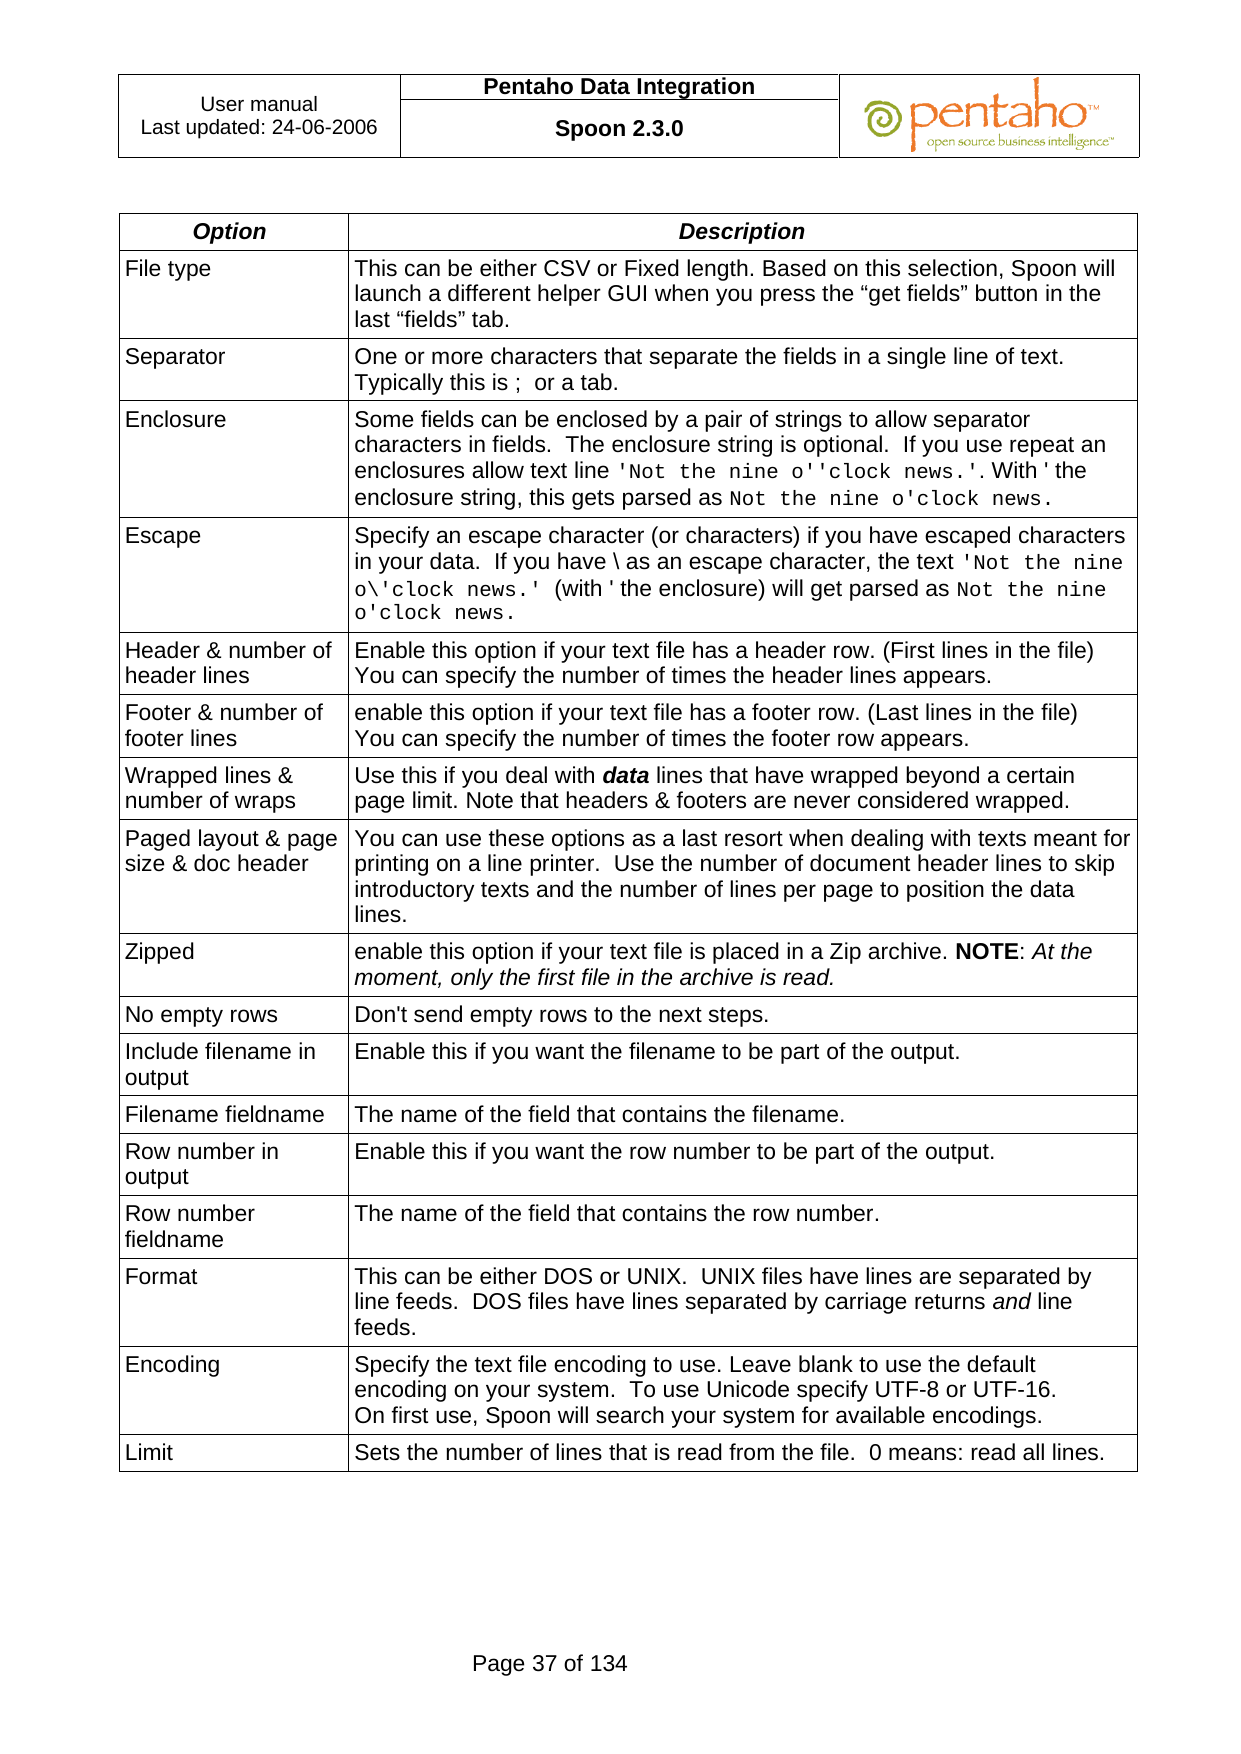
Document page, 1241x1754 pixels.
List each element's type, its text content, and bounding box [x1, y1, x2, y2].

table_cell Specify the text file encoding to use. Leave blank to use the default encoding on your system. To use Unicode specify UTF-8 or UTF-16. On first use, Spoon will search your system for available encodings. [349, 1347, 1137, 1434]
table_cell You can use these options as a last resort when dealing with texts meant for printing on a line printer. Use the number of document header lines to skip introductory texts and the number of lines per page to position the data lines. [349, 820, 1137, 933]
table_cell Limit [120, 1435, 348, 1471]
table_cell The name of the field that contains the filename. [349, 1096, 1137, 1133]
table_cell Header & number of header lines [120, 633, 348, 694]
table_cell Escape [120, 518, 348, 632]
table_cell enable this option if your text file is placed in a Zip archive. NOTE: At the moment, only the first file in the archive is read. [349, 934, 1137, 996]
table_cell Don't send empty rows to the next steps. [349, 997, 1137, 1033]
table_cell Enclosure [120, 401, 348, 517]
table_cell This can be either DOS or UNIX. UNIX files have lines are separated by line feeds. DOS files have lines separated by carriage returns and line feeds. [349, 1259, 1137, 1346]
table_cell Some fields can be enclosed by a pair of strings to allow separator characters in fields. The enclosure string is optional. If you use repeat an enclosures allow text line 'Not the nine o''clock news.'. With ' the enclosure string, this gets parsed as Not the nine o'clock news. [349, 401, 1137, 517]
table_cell Row number fieldname [120, 1196, 348, 1258]
table_cell Footer & number of footer lines [120, 695, 348, 757]
table_cell Specify an escape character (or characters) if you have escaped characters in your data. If you have \ as an escape character, the text 'Not the nine o\'clock news.' (with ' the enclosure) will get parsed as Not the nine o'clock news. [349, 518, 1137, 632]
table_cell Wrapped lines & number of wraps [120, 758, 348, 819]
table_cell Paged layout & page size & doc header [120, 820, 348, 933]
table_cell File type [120, 251, 348, 338]
table_cell Format [120, 1259, 348, 1346]
table_cell enable this option if your text file has a footer row. (Last lines in the file) You can specify the number of times the footer row appears. [349, 695, 1137, 757]
table_cell Row number in output [120, 1134, 348, 1195]
table_cell One or more characters that separate the fields in a single line of text. Typically this is ; or a tab. [349, 339, 1137, 400]
table_cell Sets the number of lines that is read from the file. 0 means: read all lines. [349, 1435, 1137, 1471]
table_cell This can be either CSV or Fixed length. Based on this selection, Spoon will launch a different helper GUI when you press the “get fields” button in the last “fields” tab. [349, 251, 1137, 338]
table_cell Enable this option if your text file has a header row. (First lines in the file) You can specify the number of times the header lines appears. [349, 633, 1137, 694]
table_cell Enable this if you want the filename to be part of the output. [349, 1034, 1137, 1095]
table_cell The name of the field that contains the row number. [349, 1196, 1137, 1258]
table_cell Filename fieldname [120, 1096, 348, 1133]
table_cell Include filename in output [120, 1034, 348, 1095]
table_cell Encoding [120, 1347, 348, 1434]
table_header Description [349, 214, 1137, 250]
table_cell Zipped [120, 934, 348, 996]
table_cell Enable this if you want the row number to be part of the output. [349, 1134, 1137, 1195]
table_header Option [120, 214, 348, 250]
table_cell Separator [120, 339, 348, 400]
table_cell Use this if you deal with data lines that have wrapped beyond a certain page limit. Note that headers & footers are never considered wrapped. [349, 758, 1137, 819]
table_cell No empty rows [120, 997, 348, 1033]
